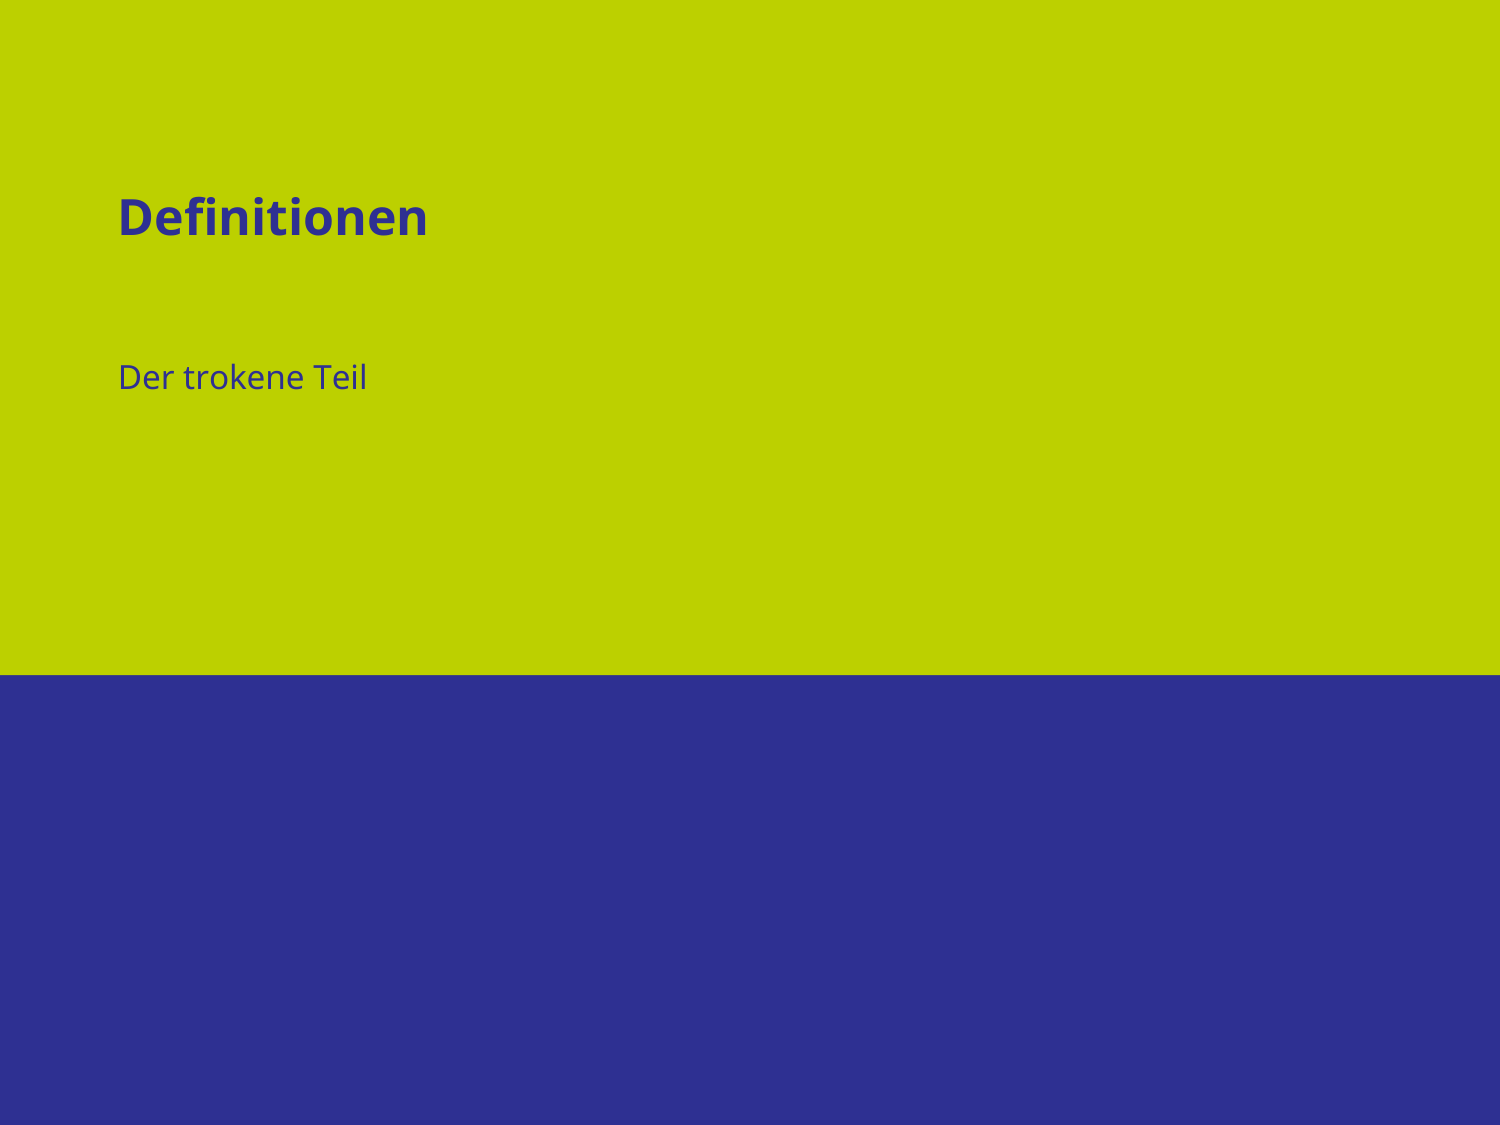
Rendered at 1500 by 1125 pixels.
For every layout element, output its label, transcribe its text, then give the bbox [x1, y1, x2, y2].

title Definitionen [117, 125, 1038, 308]
subtitle Der trokene Teil [117, 320, 738, 433]
